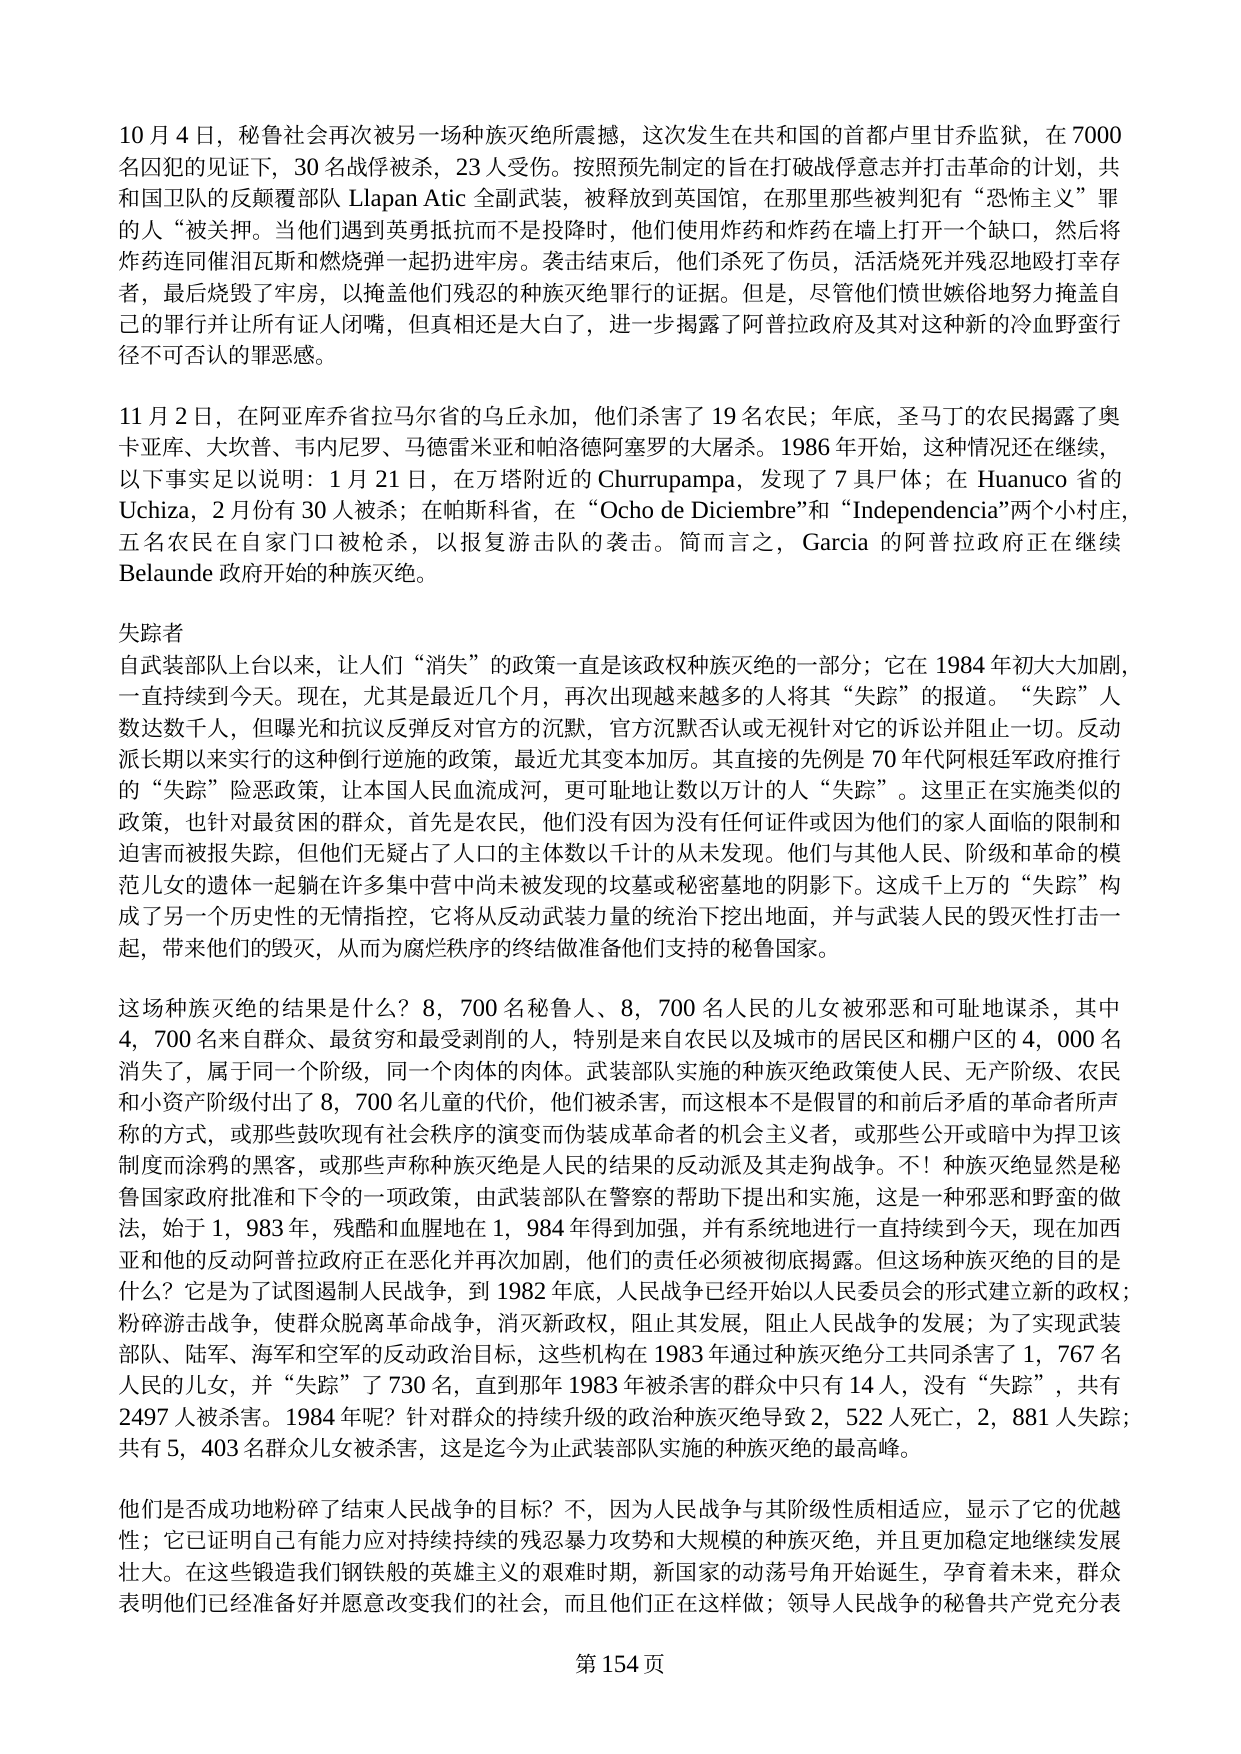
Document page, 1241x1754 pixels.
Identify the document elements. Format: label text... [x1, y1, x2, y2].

text 失踪者 [118, 616, 1122, 648]
text 10月4日，秘鲁社会再次被另一场种族灭绝所震撼，这次发生在共和国的首都卢里甘乔监狱，在7000名囚犯的见证下，30名战俘被杀，23人受伤。按照预先制定的旨在打破战俘意志并打击革命的计划，共和国卫队的反颠覆部队 Llapan Atic 全副武装，被释放到英国馆，在那里那些被判犯有“恐怖主义”罪的人“被关押。当他们遇到英勇抵抗而不是投降时，他们使用炸药和炸药在墙上打开一个缺口，然后将炸药连同催泪瓦斯和燃烧弹一起扔进牢房。袭击结束后，他们杀死了伤员，活活烧死并残忍地殴打幸存者，最后烧毁了牢房，以掩盖他们残忍的种族灭绝罪行的证据。但是，尽管他们愤世嫉俗地努力掩盖自己的罪行并让所有证人闭嘴，但真相还是大白了，进一步揭露了阿普拉政府及其对这种新的冷血野蛮行径不可否认的罪恶感。 [118, 118, 1122, 370]
text 11月2日，在阿亚库乔省拉马尔省的乌丘永加，他们杀害了19名农民；年底，圣马丁的农民揭露了奥卡亚库、大坎普、韦内尼罗、马德雷米亚和帕洛德阿塞罗的大屠杀。1986年开始，这种情况还在继续，以下事实足以说明：1月21日，在万塔附近的Churrupampa，发现了7具尸体；在 Huanuco 省的 Uchiza，2月份有30人被杀；在帕斯科省，在“Ocho de Diciembre”和“Independencia”两个小村庄，五名农民在自家门口被枪杀，以报复游击队的袭击。简而言之，Garcia 的阿普拉政府正在继续 Belaunde 政府开始的种族灭绝。 [118, 399, 1122, 588]
text 自武装部队上台以来，让人们“消失”的政策一直是该政权种族灭绝的一部分；它在1984年初大大加剧，一直持续到今天。现在，尤其是最近几个月，再次出现越来越多的人将其“失踪”的报道。“失踪”人数达数千人，但曝光和抗议反弹反对官方的沉默，官方沉默否认或无视针对它的诉讼并阻止一切。反动派长期以来实行的这种倒行逆施的政策，最近尤其变本加厉。其直接的先例是70年代阿根廷军政府推行的“失踪”险恶政策，让本国人民血流成河，更可耻地让数以万计的人“失踪”。这里正在实施类似的政策，也针对最贫困的群众，首先是农民，他们没有因为没有任何证件或因为他们的家人面临的限制和迫害而被报失踪，但他们无疑占了人口的主体数以千计的从未发现。他们与其他人民、阶级和革命的模范儿女的遗体一起躺在许多集中营中尚未被发现的坟墓或秘密墓地的阴影下。这成千上万的“失踪”构成了另一个历史性的无情指控，它将从反动武装力量的统治下挖出地面，并与武装人民的毁灭性打击一起，带来他们的毁灭，从而为腐烂秩序的终结做准备他们支持的秘鲁国家。 [118, 648, 1122, 962]
text 他们是否成功地粉碎了结束人民战争的目标？不，因为人民战争与其阶级性质相适应，显示了它的优越性；它已证明自己有能力应对持续持续的残忍暴力攻势和大规模的种族灭绝，并且更加稳定地继续发展壮大。在这些锻造我们钢铁般的英雄主义的艰难时期，新国家的动荡号角开始诞生，孕育着未来，群众表明他们已经准备好并愿意改变我们的社会，而且他们正在这样做；领导人民战争的秘鲁共产党充分表 [118, 1492, 1122, 1618]
text 这场种族灭绝的结果是什么？8，700名秘鲁人、8，700名人民的儿女被邪恶和可耻地谋杀，其中4，700名来自群众、最贫穷和最受剥削的人，特别是来自农民以及城市的居民区和棚户区的4，000名消失了，属于同一个阶级，同一个肉体的肉体。武装部队实施的种族灭绝政策使人民、无产阶级、农民和小资产阶级付出了8，700名儿童的代价，他们被杀害，而这根本不是假冒的和前后矛盾的革命者所声称的方式，或那些鼓吹现有社会秩序的演变而伪装成革命者的机会主义者，或那些公开或暗中为捍卫该制度而涂鸦的黑客，或那些声称种族灭绝是人民的结果的反动派及其走狗战争。不！种族灭绝显然是秘鲁国家政府批准和下令的一项政策，由武装部队在警察的帮助下提出和实施，这是一种邪恶和野蛮的做法，始于1，983年，残酷和血腥地在1，984年得到加强，并有系统地进行一直持续到今天，现在加西亚和他的反动阿普拉政府正在恶化并再次加剧，他们的责任必须被彻底揭露。但这场种族灭绝的目的是什么？它是为了试图遏制人民战争，到1982年底，人民战争已经开始以人民委员会的形式建立新的政权；粉碎游击战争，使群众脱离革命战争，消灭新政权，阻止其发展，阻止人民战争的发展；为了实现武装部队、陆军、海军和空军的反动政治目标，这些机构在1983年通过种族灭绝分工共同杀害了1，767名人民的儿女，并“失踪”了730名，直到那年1983年被杀害的群众中只有14人，没有“失踪”，共有2497人被杀害。1984年呢？针对群众的持续升级的政治种族灭绝导致2，522人死亡，2，881人失踪；共有5，403名群众儿女被杀害，这是迄今为止武装部队实施的种族灭绝的最高峰。 [118, 991, 1122, 1463]
